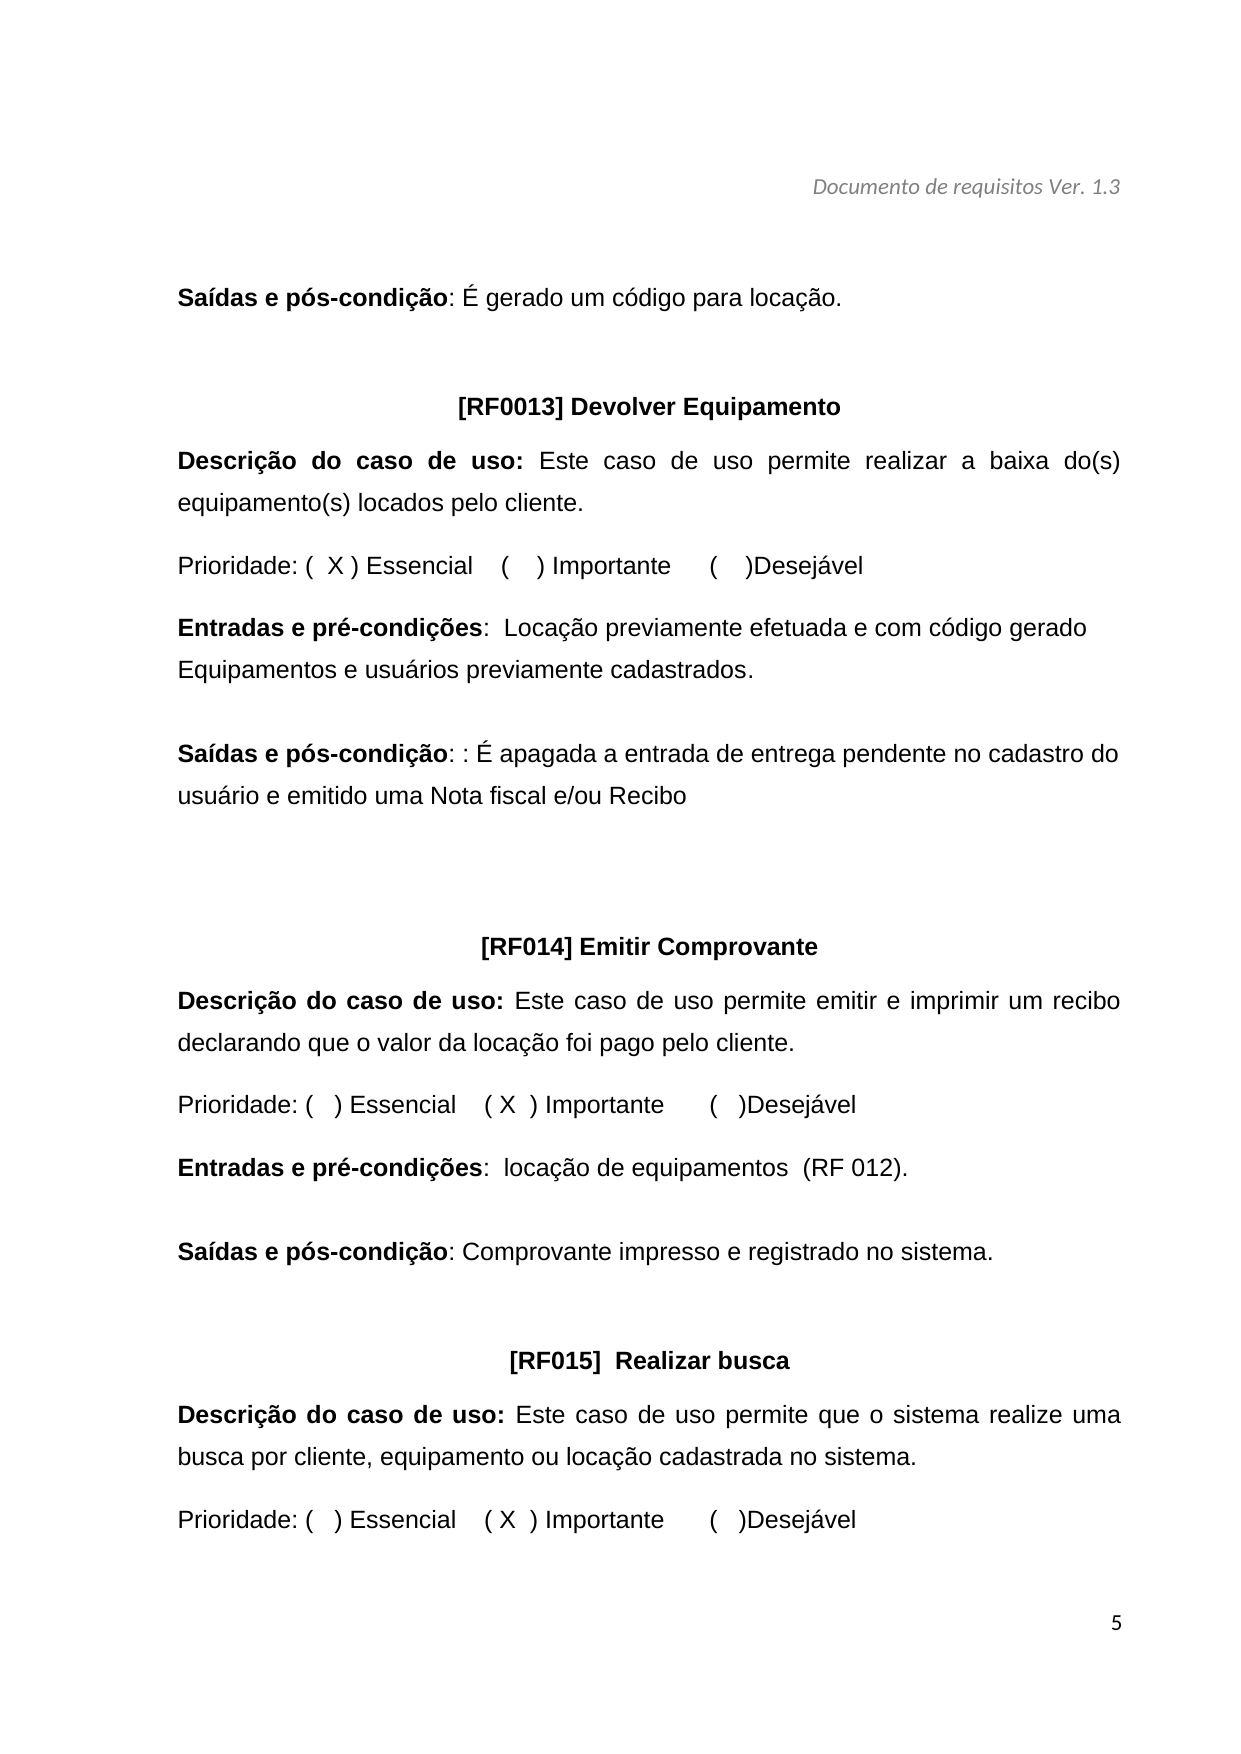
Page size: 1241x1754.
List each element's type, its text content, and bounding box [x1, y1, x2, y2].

text [RF014] Emitir Comprovante [177, 932, 1122, 960]
text Descrição do caso de uso: Este caso de uso permite realizar a baixa do(s) equipamento(s) locados pelo cliente. [177, 447, 1122, 517]
text Descrição do caso de uso: Este caso de uso permite que o sistema realize uma busca por cliente, equipamento ou locação cadastrada no sistema. [177, 1401, 1122, 1471]
text Prioridade: ( ) Essencial ( X ) Importante ( )Desejável [177, 1091, 1122, 1119]
text [RF0013] Devolver Equipamento [177, 393, 1122, 421]
text Prioridade: ( ) Essencial ( X ) Importante ( )Desejável [177, 1506, 1122, 1533]
text Saídas e pós-condição: : É apagada a entrada de entrega pendente no cadastro do usuário e emitido uma Nota fiscal e/ou Recibo [177, 740, 1122, 810]
text Saídas e pós-condição: É gerado um código para locação. [177, 284, 1122, 312]
text Descrição do caso de uso: Este caso de uso permite emitir e imprimir um recibo declarando que o valor da locação foi pago pelo cliente. [177, 987, 1122, 1057]
text Entradas e pré-condições: Locação previamente efetuada e com código gerado Equipamentos e usuários previamente cadastrados. [177, 614, 1122, 684]
text Prioridade: ( X ) Essencial ( ) Importante ( )Desejável [177, 552, 1122, 579]
text Saídas e pós-condição: Comprovante impresso e registrado no sistema. [177, 1238, 1122, 1266]
text [RF015] Realizar busca [177, 1347, 1122, 1374]
text Entradas e pré-condições: locação de equipamentos (RF 012). [177, 1154, 1122, 1182]
